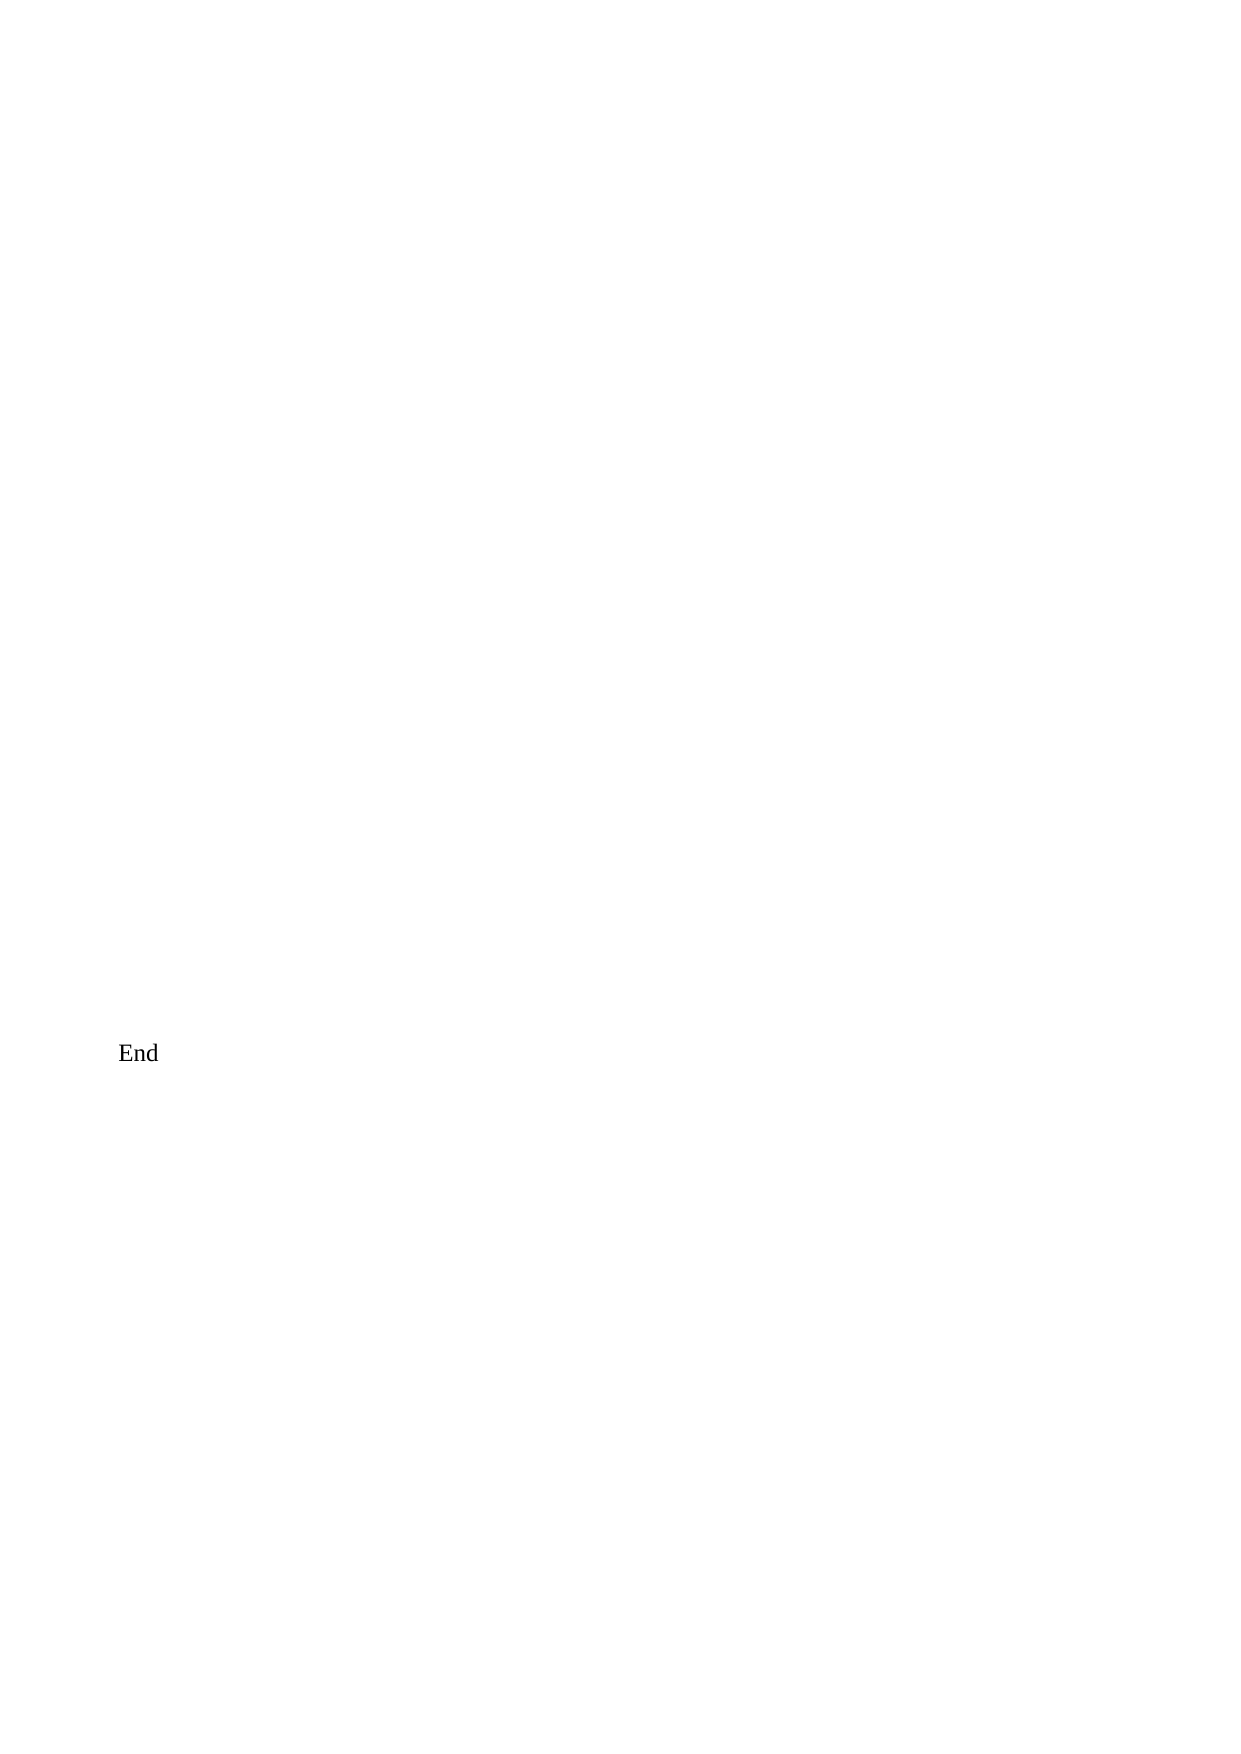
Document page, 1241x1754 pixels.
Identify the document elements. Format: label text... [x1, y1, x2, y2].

text End [118, 1038, 1122, 1067]
